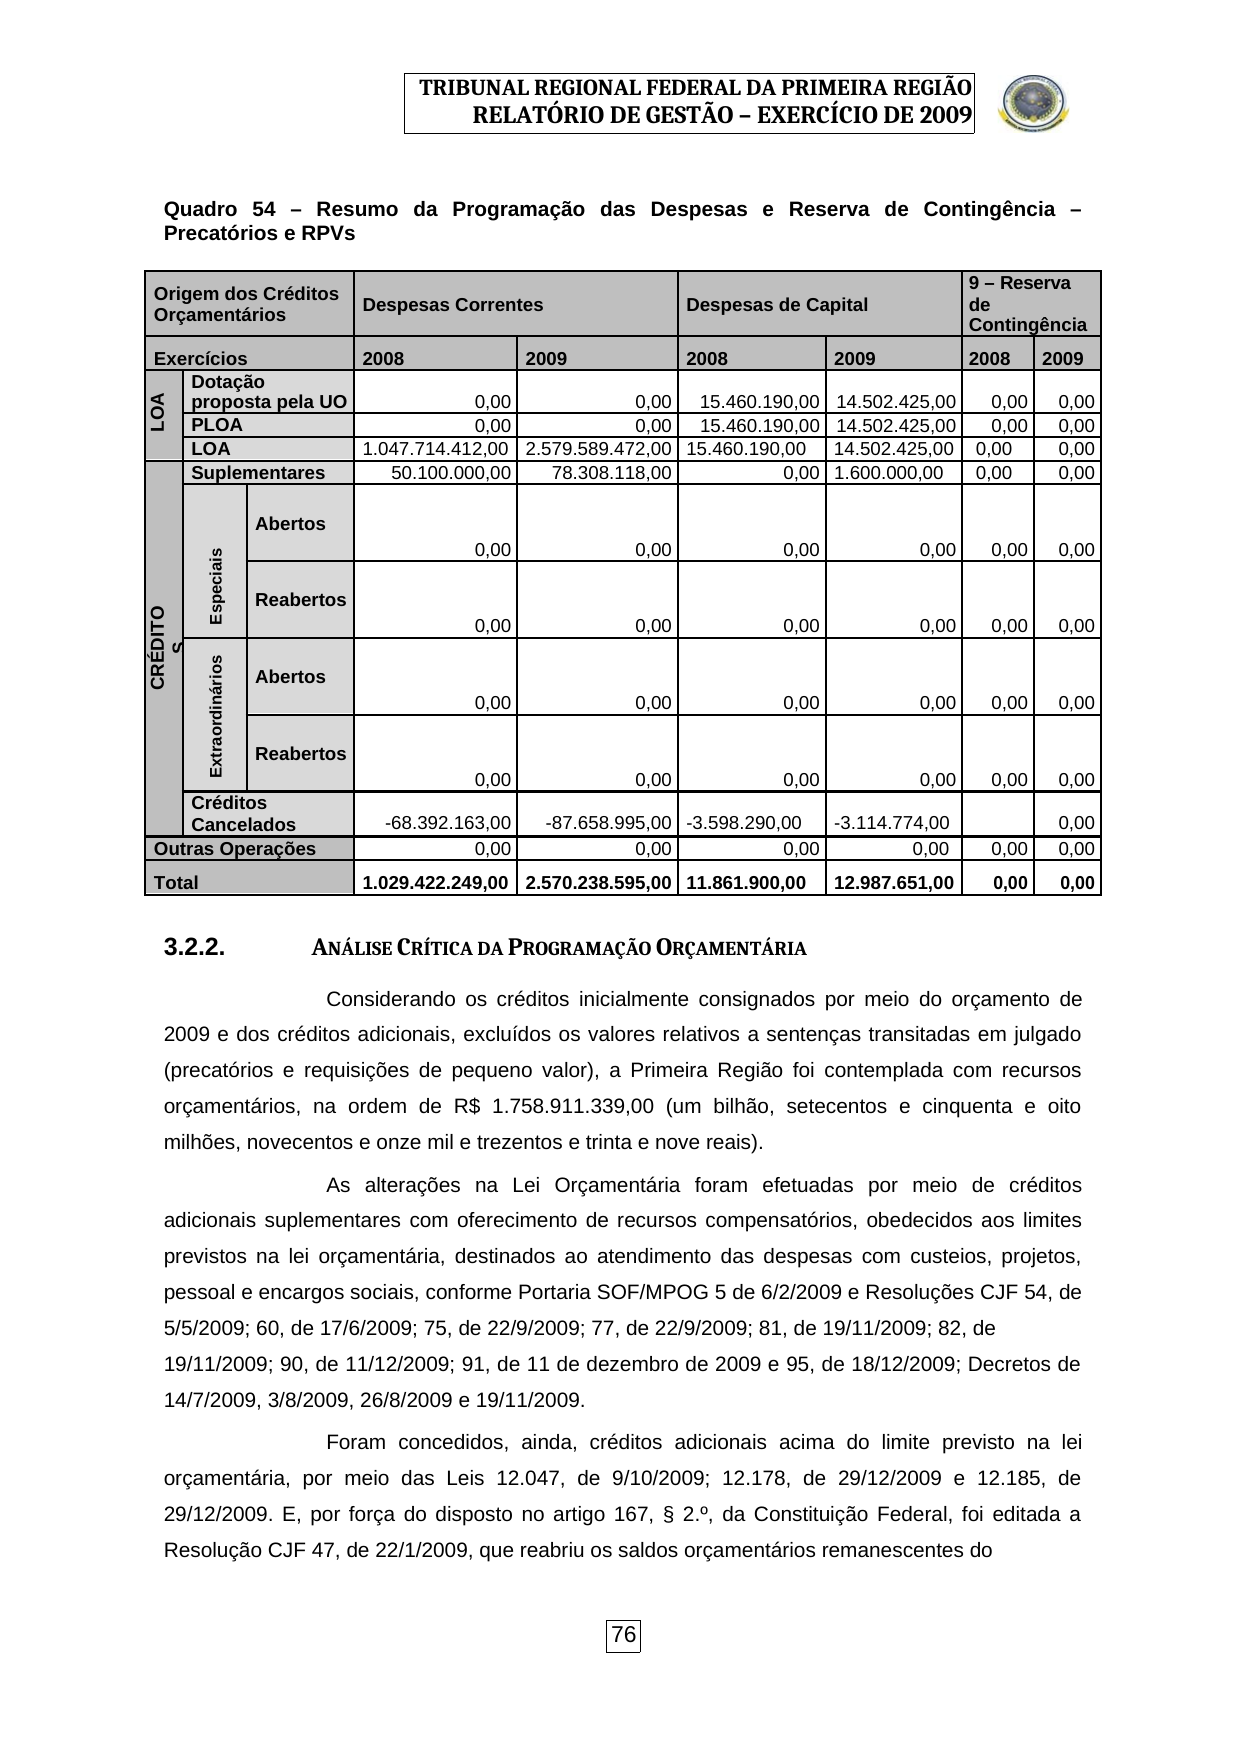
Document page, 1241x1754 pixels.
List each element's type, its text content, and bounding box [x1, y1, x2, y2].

table_header Origem dos Créditos Orçamentários [146, 272, 353, 335]
table_cell 0,00 [963, 462, 1033, 483]
table_cell 0,00 [963, 838, 1033, 859]
table_cell 2008 [963, 337, 1033, 369]
table_cell LOA [184, 438, 353, 459]
table_cell 0,00 [518, 838, 677, 859]
table_cell 0,00 [518, 562, 677, 637]
table_cell 0,00 [355, 639, 516, 713]
table_cell 0,00 [1035, 861, 1100, 893]
table_cell Abertos [248, 639, 353, 713]
table_cell 0,00 [679, 462, 825, 483]
table_cell 0,00 [355, 562, 516, 637]
table_cell 2009 [518, 337, 677, 369]
table_cell Reabertos [248, 716, 353, 790]
table_cell 11.861.900,00 [679, 861, 825, 893]
table_cell -68.392.163,00 [355, 793, 516, 835]
text As alterações na Lei Orçamentária foram efetuadas por meio de créditos adicionais suplementares com oferecimento de recursos compensatórios, obedecidos aos limites previstos na lei orçamentária, destinados ao atendimento das despesas com custeios, projetos, pessoal e encargos sociais, conforme Portaria SOF/MPOG 5 de 6/2/2009 e Resoluções CJF 54, de 5/5/2009; 60, de 17/6/2009; 75, de 22/9/2009; 77, de 22/9/2009; 81, de 19/11/2009; 82, de [163, 1172, 1083, 1340]
table_cell 14.502.425,00 [827, 438, 961, 459]
table_cell CRÉDITOS [146, 462, 182, 835]
subtitle Quadro 54 – Resumo da Programação das Despesas e Reserva de Contingência – Precatórios e RPVs [163, 197, 1083, 245]
table_cell 0,00 [679, 838, 825, 859]
table_cell 0,00 [679, 562, 825, 637]
table_cell 2009 [1035, 337, 1100, 369]
table_cell 14.502.425,00 [827, 414, 961, 436]
table_cell 0,00 [679, 716, 825, 790]
table_cell 0,00 [518, 716, 677, 790]
table_cell 0,00 [1035, 793, 1100, 835]
table_cell 0,00 [355, 485, 516, 560]
table_cell 0,00 [827, 562, 961, 637]
table_cell Reabertos [248, 562, 353, 637]
table_cell 0,00 [355, 414, 516, 436]
table_cell 0,00 [1035, 639, 1100, 713]
table_cell Suplementares [184, 462, 353, 483]
table_cell 2008 [355, 337, 516, 369]
table_cell 2.570.238.595,00 [518, 861, 677, 893]
table_cell 1.047.714.412,00 [355, 438, 516, 459]
table_cell -87.658.995,00 [518, 793, 677, 835]
text Foram concedidos, ainda, créditos adicionais acima do limite previsto na lei orçamentária, por meio das Leis 12.047, de 9/10/2009; 12.178, de 29/12/2009 e 12.185, de 29/12/2009. E, por força do disposto no artigo 167, § 2.º, da Constituição Federal, foi editada a Resolução CJF 47, de 22/1/2009, que reabriu os saldos orçamentários remanescentes do [163, 1430, 1083, 1562]
table_cell 0,00 [963, 414, 1033, 436]
table_cell 0,00 [827, 838, 961, 859]
table_cell [963, 793, 1033, 835]
table_cell LOA [146, 371, 182, 459]
table_cell Dotação proposta pela UO [184, 371, 353, 412]
table_cell Créditos Cancelados [184, 793, 353, 835]
table_cell 0,00 [1035, 414, 1100, 436]
table_cell 15.460.190,00 [679, 438, 825, 459]
table_cell 1.600.000,00 [827, 462, 961, 483]
table_cell 0,00 [963, 485, 1033, 560]
table_cell 0,00 [355, 716, 516, 790]
table_header 9 – Reserva de Contingência [963, 272, 1100, 335]
table_cell 0,00 [1035, 485, 1100, 560]
table_cell 0,00 [1035, 562, 1100, 637]
table_cell 0,00 [1035, 838, 1100, 859]
table_cell 0,00 [827, 639, 961, 713]
table_cell 0,00 [518, 414, 677, 436]
table_cell Abertos [248, 485, 353, 560]
table_cell 0,00 [355, 371, 516, 412]
table_cell 0,00 [963, 562, 1033, 637]
table_cell Exercícios [146, 337, 353, 369]
table_cell Outras Operações [146, 838, 353, 859]
picture [997, 75, 1070, 133]
text 19/11/2009; 90, de 11/12/2009; 91, de 11 de dezembro de 2009 e 95, de 18/12/2009; Decretos de 14/7/2009, 3/8/2009, 26/8/2009 e 19/11/2009. [163, 1352, 1083, 1412]
table_header Despesas de Capital [679, 272, 961, 335]
table_cell Extraordinários [184, 639, 246, 790]
table_cell 78.308.118,00 [518, 462, 677, 483]
table_cell Especiais [184, 485, 246, 637]
table_cell 14.502.425,00 [827, 371, 961, 412]
table_cell 15.460.190,00 [679, 371, 825, 412]
table_cell 2008 [679, 337, 825, 369]
table_cell 50.100.000,00 [355, 462, 516, 483]
table_cell 15.460.190,00 [679, 414, 825, 436]
table_cell 0,00 [518, 371, 677, 412]
table_cell PLOA [184, 414, 353, 436]
table_cell 0,00 [679, 639, 825, 713]
table_cell 1.029.422.249,00 [355, 861, 516, 893]
table_cell 0,00 [963, 639, 1033, 713]
table_cell 0,00 [355, 838, 516, 859]
table_cell 2.579.589.472,00 [518, 438, 677, 459]
table_cell 2009 [827, 337, 961, 369]
table_cell 0,00 [1035, 462, 1100, 483]
table_cell 12.987.651,00 [827, 861, 961, 893]
table_cell 0,00 [963, 438, 1033, 459]
table_cell 0,00 [963, 371, 1033, 412]
table_cell 0,00 [827, 485, 961, 560]
table_cell 0,00 [963, 716, 1033, 790]
table_cell 0,00 [1035, 438, 1100, 459]
table_cell 0,00 [1035, 371, 1100, 412]
table_cell 0,00 [679, 485, 825, 560]
table_cell 0,00 [827, 716, 961, 790]
table_cell 0,00 [518, 639, 677, 713]
list ANÁLISE CRÍTICA DA PROGRAMAÇÃO ORÇAMENTÁRIA [163, 932, 1163, 962]
table_cell 0,00 [518, 485, 677, 560]
table_header Despesas Correntes [355, 272, 677, 335]
text Considerando os créditos inicialmente consignados por meio do orçamento de 2009 e dos créditos adicionais, excluídos os valores relativos a sentenças transitadas em julgado (precatórios e requisições de pequeno valor), a Primeira Região foi contemplada com recursos orçamentários, na ordem de R$ 1.758.911.339,00 (um bilhão, setecentos e cinquenta e oito milhões, novecentos e onze mil e trezentos e trinta e nove reais). [163, 986, 1083, 1154]
table_cell 0,00 [1035, 716, 1100, 790]
table_cell -3.114.774,00 [827, 793, 961, 835]
table_cell -3.598.290,00 [679, 793, 825, 835]
table_cell Total [146, 861, 353, 893]
table_cell 0,00 [963, 861, 1033, 893]
